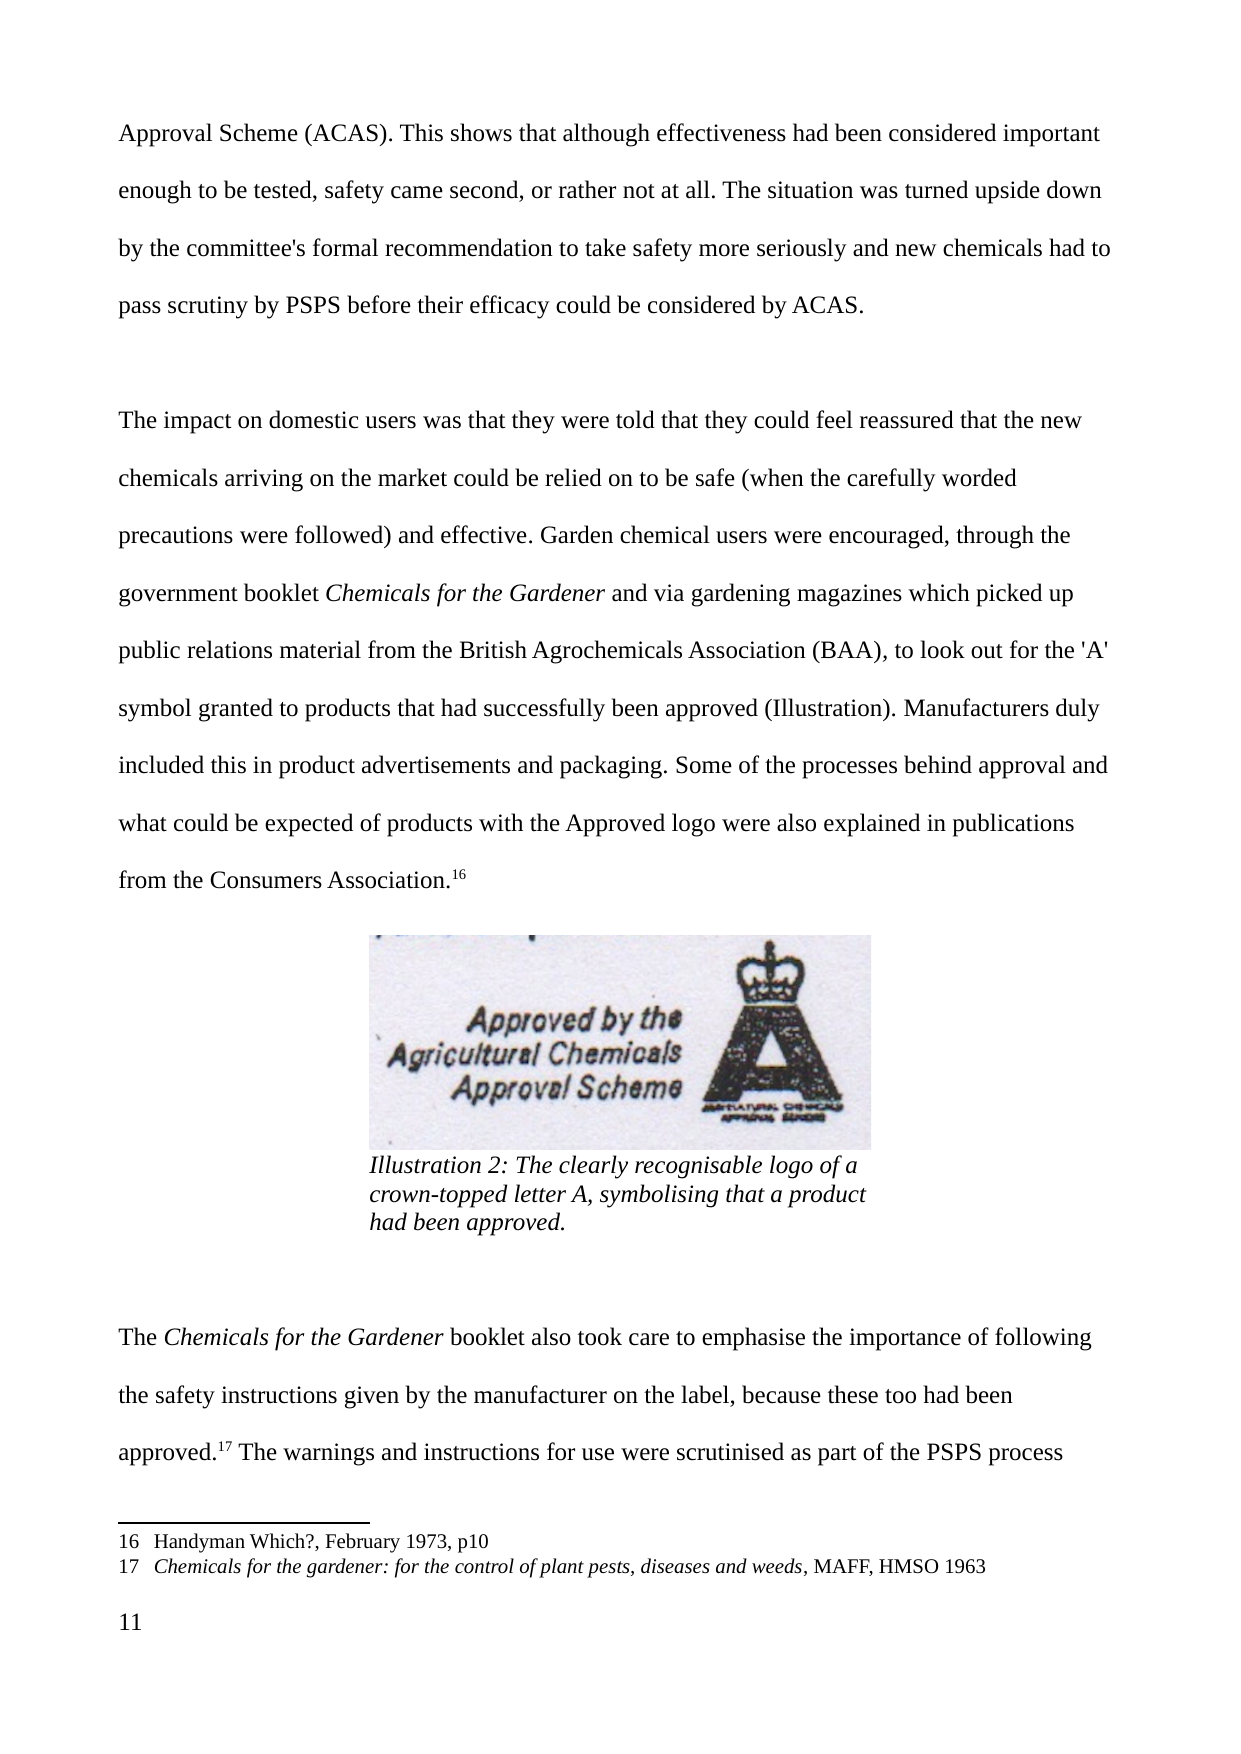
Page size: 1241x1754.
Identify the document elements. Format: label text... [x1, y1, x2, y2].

text The Chemicals for the Gardener booklet also took care to emphasise the importance of following the safety instructions given by the manufacturer on the label, because these too had been approved. The warnings and instructions for use were scrutinised as part of the PSPS process [118, 1322, 1122, 1466]
text Chemicals for the gardener: for the control of plant pests, diseases and weeds, MAFF, HMSO 1963 [118, 1553, 1122, 1578]
text The impact on domestic users was that they were told that they could feel reassured that the new chemicals arriving on the market could be relied on to be safe (when the carefully worded precautions were followed) and effective. Garden chemical users were encouraged, through the government booklet Chemicals for the Gardener and via gardening magazines which picked up public relations material from the British Agrochemicals Association (BAA), to look out for the 'A' symbol granted to products that had successfully been approved (Illustration). Manufacturers duly included this in product advertisements and packaging. Some of the processes behind approval and what could be expected of products with the Approved logo were also explained in publications from the Consumers Association. [118, 406, 1122, 894]
text Approval Scheme (ACAS). This shows that although effectiveness had been considered important enough to be tested, safety came second, or rather not at all. The situation was turned upside down by the committee's formal recommendation to take safety more seriously and new chemicals had to pass scrutiny by PSPS before their efficacy could be considered by ACAS. [118, 118, 1122, 319]
picture [369, 935, 872, 1150]
text Illustration 2: The clearly recognisable logo of a crown-topped letter A, symbolising that a product had been approved. [369, 1150, 871, 1236]
text Handyman Which?, February 1973, p10 [118, 1529, 1122, 1553]
